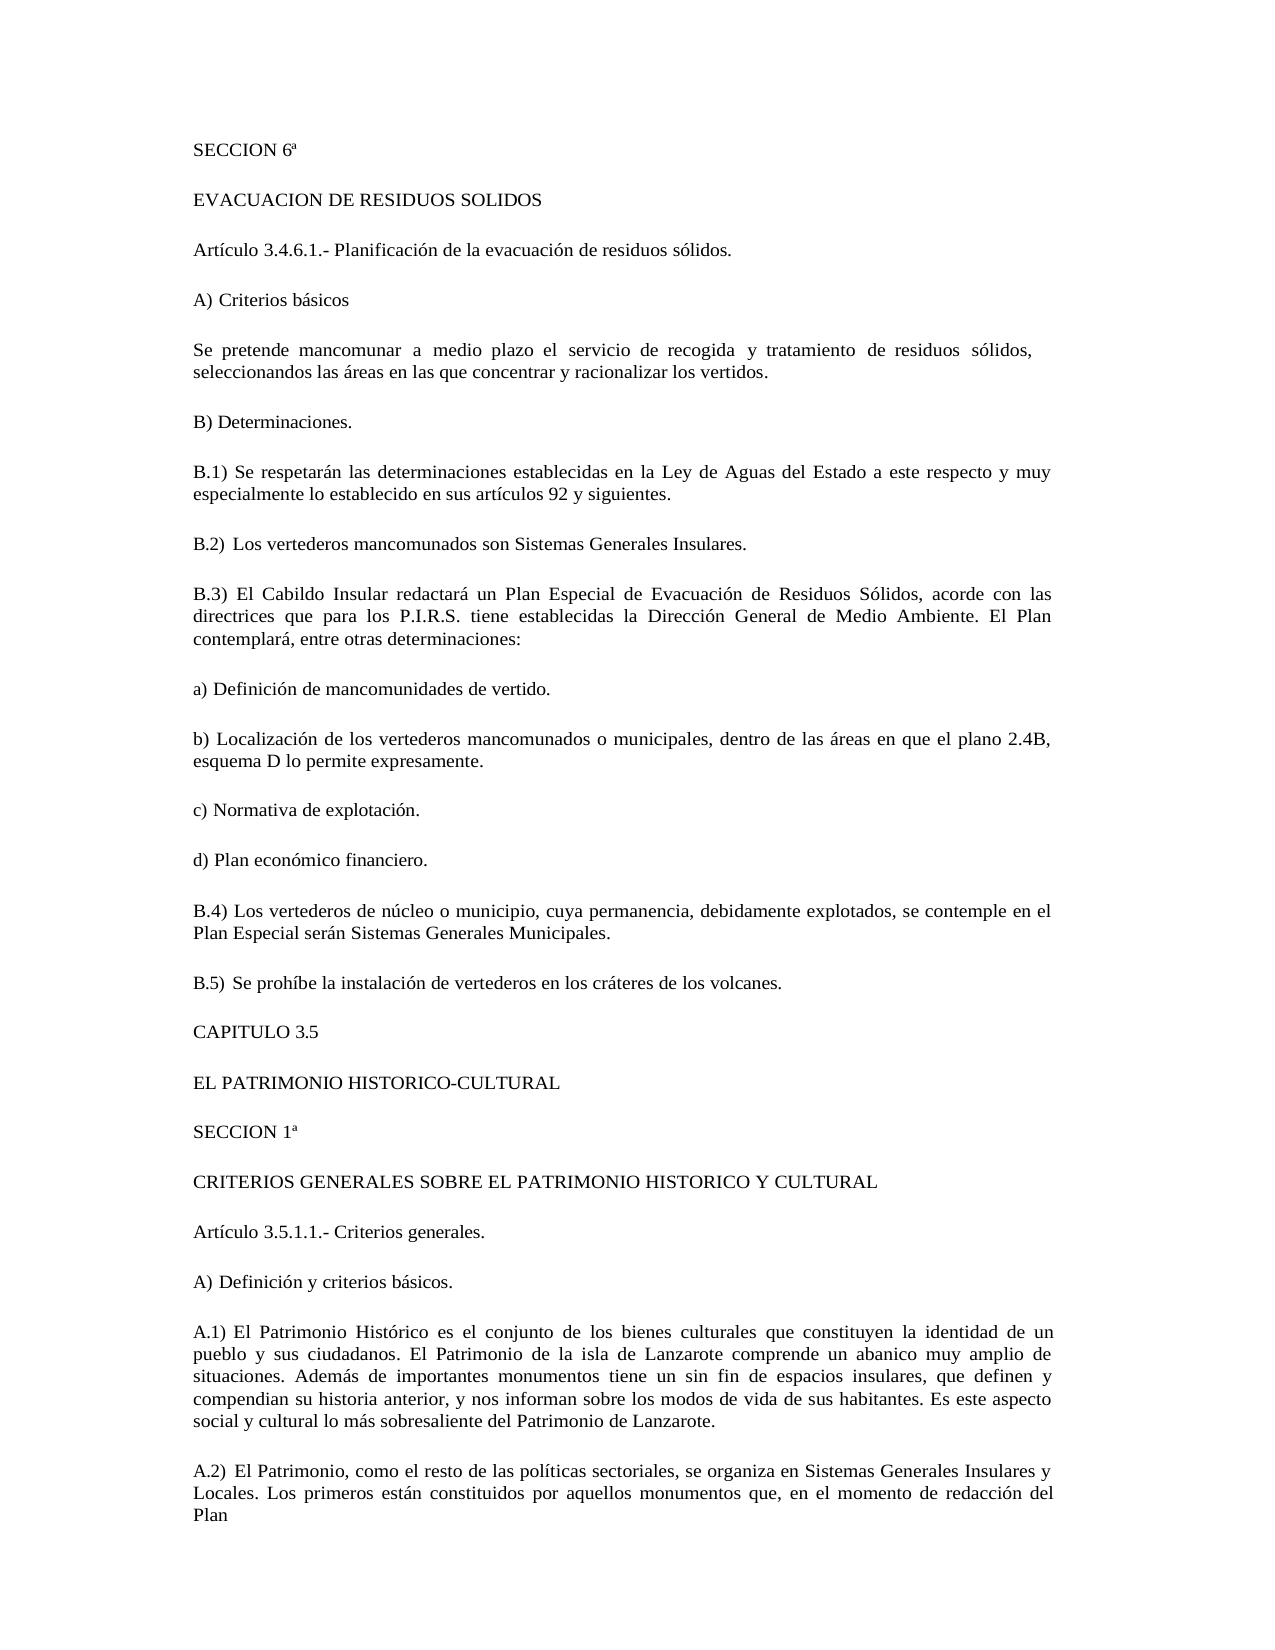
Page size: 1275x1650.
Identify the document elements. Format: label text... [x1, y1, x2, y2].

list Se prohíbe la instalación de vertederos en los cráteres de los volcanes. [193, 972, 1096, 993]
text Artículo 3.5.1.1.- Criterios generales. [193, 1221, 1096, 1242]
list Los vertederos de núcleo o municipio, cuya permanencia, debidamente explotados, se contemple en el Plan Especial serán Sistemas Generales Municipales. [193, 899, 1053, 943]
text Artículo 3.4.6.1.- Planificación de la evacuación de residuos sólidos. [193, 239, 1096, 260]
list Plan económico financiero. [193, 849, 1096, 871]
list Localización de los vertederos mancomunados o municipales, dentro de las áreas en que el plano 2.4B, esquema D lo permite expresamente. [193, 728, 1053, 771]
list El Patrimonio, como el resto de las políticas sectoriales, se organiza en Sistemas Generales Insulares y Locales. Los primeros están constituidos por aquellos monumentos que, en el momento de redacción del Plan [193, 1460, 1054, 1526]
list Definición y criterios básicos. [193, 1271, 1096, 1293]
text EVACUACION DE RESIDUOS SOLIDOS [193, 188, 1096, 210]
text EL PATRIMONIO HISTORICO-CULTURAL SECCION 1ª [193, 1072, 614, 1143]
list El Cabildo Insular redactará un Plan Especial de Evacuación de Residuos Sólidos, acorde con las directrices que para los P.I.R.S. tiene establecidas la Dirección General de Medio Ambiente. El Plan contemplará, entre otras determinaciones: [193, 583, 1054, 649]
list Se respetarán las determinaciones establecidas en la Ley de Aguas del Estado a este respecto y muy especialmente lo establecido en sus artículos 92 y siguientes. [193, 461, 1054, 504]
list Normativa de explotación. [193, 799, 1096, 821]
list Definición de mancomunidades de vertido. [193, 677, 1096, 699]
list El Patrimonio Histórico es el conjunto de los bienes culturales que constituyen la identidad de un pueblo y sus ciudadanos. El Patrimonio de la isla de Lanzarote comprende un abanico muy amplio de situaciones. Además de importantes monumentos tiene un sin fin de espacios insulares, que definen y compendian su historia anterior, y nos informan sobre los modos de vida de sus habitantes. Es este aspecto social y cultural lo más sobresaliente del Patrimonio de Lanzarote. [193, 1321, 1053, 1431]
list Criterios básicos [193, 289, 1096, 310]
list Determinaciones. [193, 411, 1096, 432]
text CRITERIOS GENERALES SOBRE EL PATRIMONIO HISTORICO Y CULTURAL [193, 1171, 1096, 1192]
list Los vertederos mancomunados son Sistemas Generales Insulares. [193, 533, 1096, 555]
text CAPITULO 3.5 [193, 1021, 1096, 1043]
text SECCION 6ª [193, 139, 1096, 160]
text Se pretende mancomunar a medio plazo el servicio de recogida y tratamiento de residuos sólidos, seleccionandos las áreas en las que concentrar y racionalizar los vertidos. [193, 339, 1096, 382]
